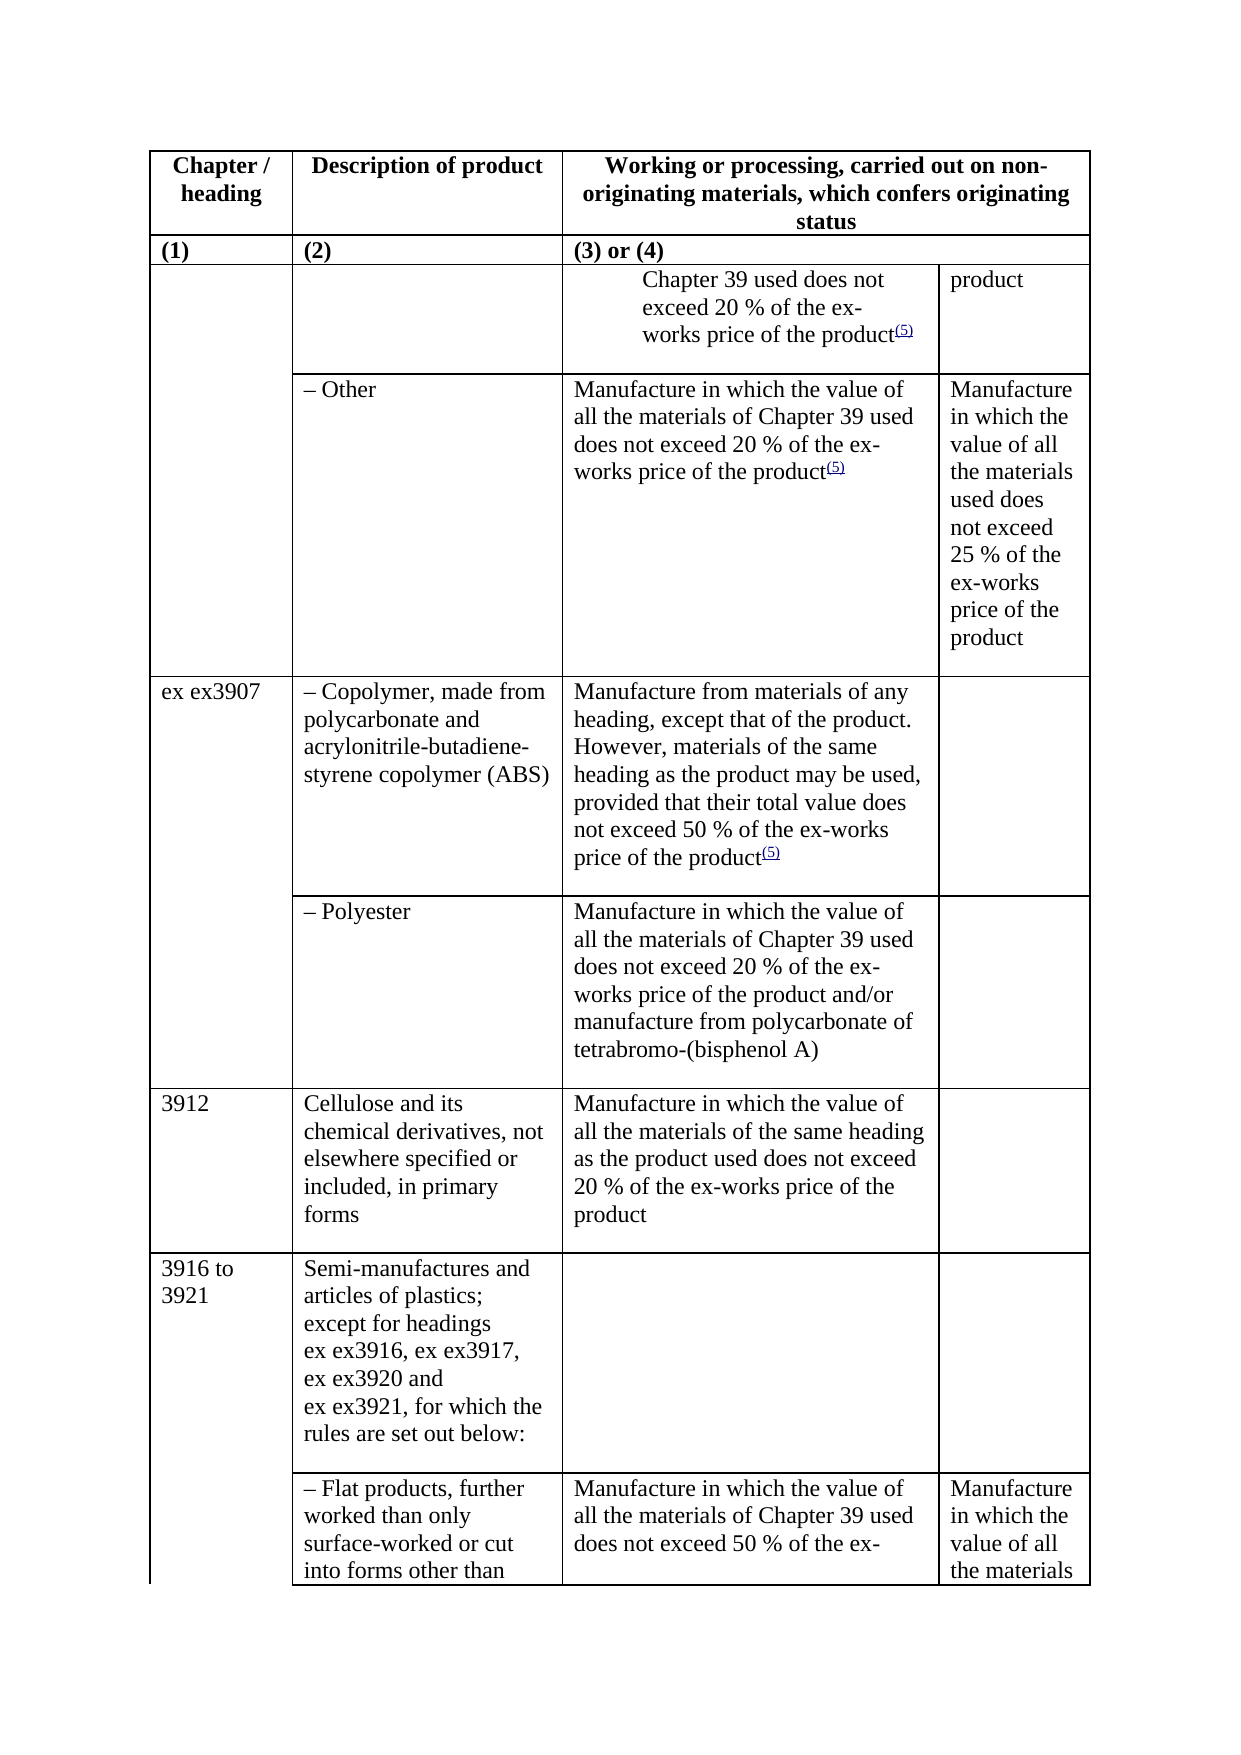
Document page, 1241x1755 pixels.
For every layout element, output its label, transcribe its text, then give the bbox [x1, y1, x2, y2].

table_cell [940, 677, 1089, 895]
table_cell [151, 373, 292, 676]
table_cell – Other [293, 375, 562, 676]
table_cell Manufacture from materials of any heading, except that of the product. However, materials of the same heading as the product may be used, provided that their total value does not exceed 50 % of the ex-works price of the product(5) [563, 677, 938, 895]
table_header Description of product [293, 152, 562, 234]
table_cell – Polyester [293, 897, 562, 1088]
table_cell (2) [293, 236, 562, 263]
table_cell ex ex3907 [151, 677, 292, 895]
table_cell [940, 897, 1089, 1088]
table_header Working or processing, carried out on non-originating materials, which confers originating status [563, 152, 1089, 234]
table_cell [151, 895, 292, 1088]
table_cell Semi-manufactures and articles of plastics; except for headings ex ex3916, ex ex3917, ex ex3920 and ex ex3921, for which the rules are set out below: [293, 1254, 562, 1472]
table_cell [940, 1254, 1089, 1472]
table_cell product [940, 265, 1089, 373]
table_cell [151, 1472, 292, 1584]
table_cell – Flat products, further worked than only surface-worked or cut into forms other than [293, 1474, 562, 1584]
table_cell Manufacture in which the value of all the materials used does not exceed 25 % of the ex-works price of the product [940, 375, 1089, 676]
table_cell [940, 1089, 1089, 1252]
table_cell Cellulose and its chemical derivatives, not elsewhere specified or included, in primary forms [293, 1089, 562, 1252]
table_cell (3) or (4) [563, 236, 1089, 263]
table_cell [151, 265, 292, 373]
table_header Chapter / heading [151, 152, 292, 234]
table_cell [563, 265, 938, 373]
table_cell Chapter 39 used does not exceed 20 % of the ex-works price of the product(5) [631, 265, 928, 373]
table_cell Manufacture in which the value of all the materials of Chapter 39 used does not exceed 50 % of the ex- [563, 1474, 938, 1584]
table_cell 3912 [151, 1089, 292, 1252]
table_cell [563, 1254, 938, 1472]
table_cell Manufacture in which the value of all the materials of Chapter 39 used does not exceed 20 % of the ex-works price of the product(5) [563, 375, 938, 676]
table_cell Manufacture in which the value of all the materials [940, 1474, 1089, 1584]
table_cell – Copolymer, made from polycarbonate and acrylonitrile-butadiene-styrene copolymer (ABS) [293, 677, 562, 895]
table_cell (1) [151, 236, 292, 263]
table_cell Manufacture in which the value of all the materials of Chapter 39 used does not exceed 20 % of the ex-works price of the product and/or manufacture from polycarbonate of tetrabromo-(bisphenol A) [563, 897, 938, 1088]
table_cell [293, 265, 562, 373]
table_cell 3916 to 3921 [151, 1254, 292, 1472]
table_cell Manufacture in which the value of all the materials of the same heading as the product used does not exceed 20 % of the ex-works price of the product [563, 1089, 938, 1252]
table_cell [574, 265, 631, 373]
